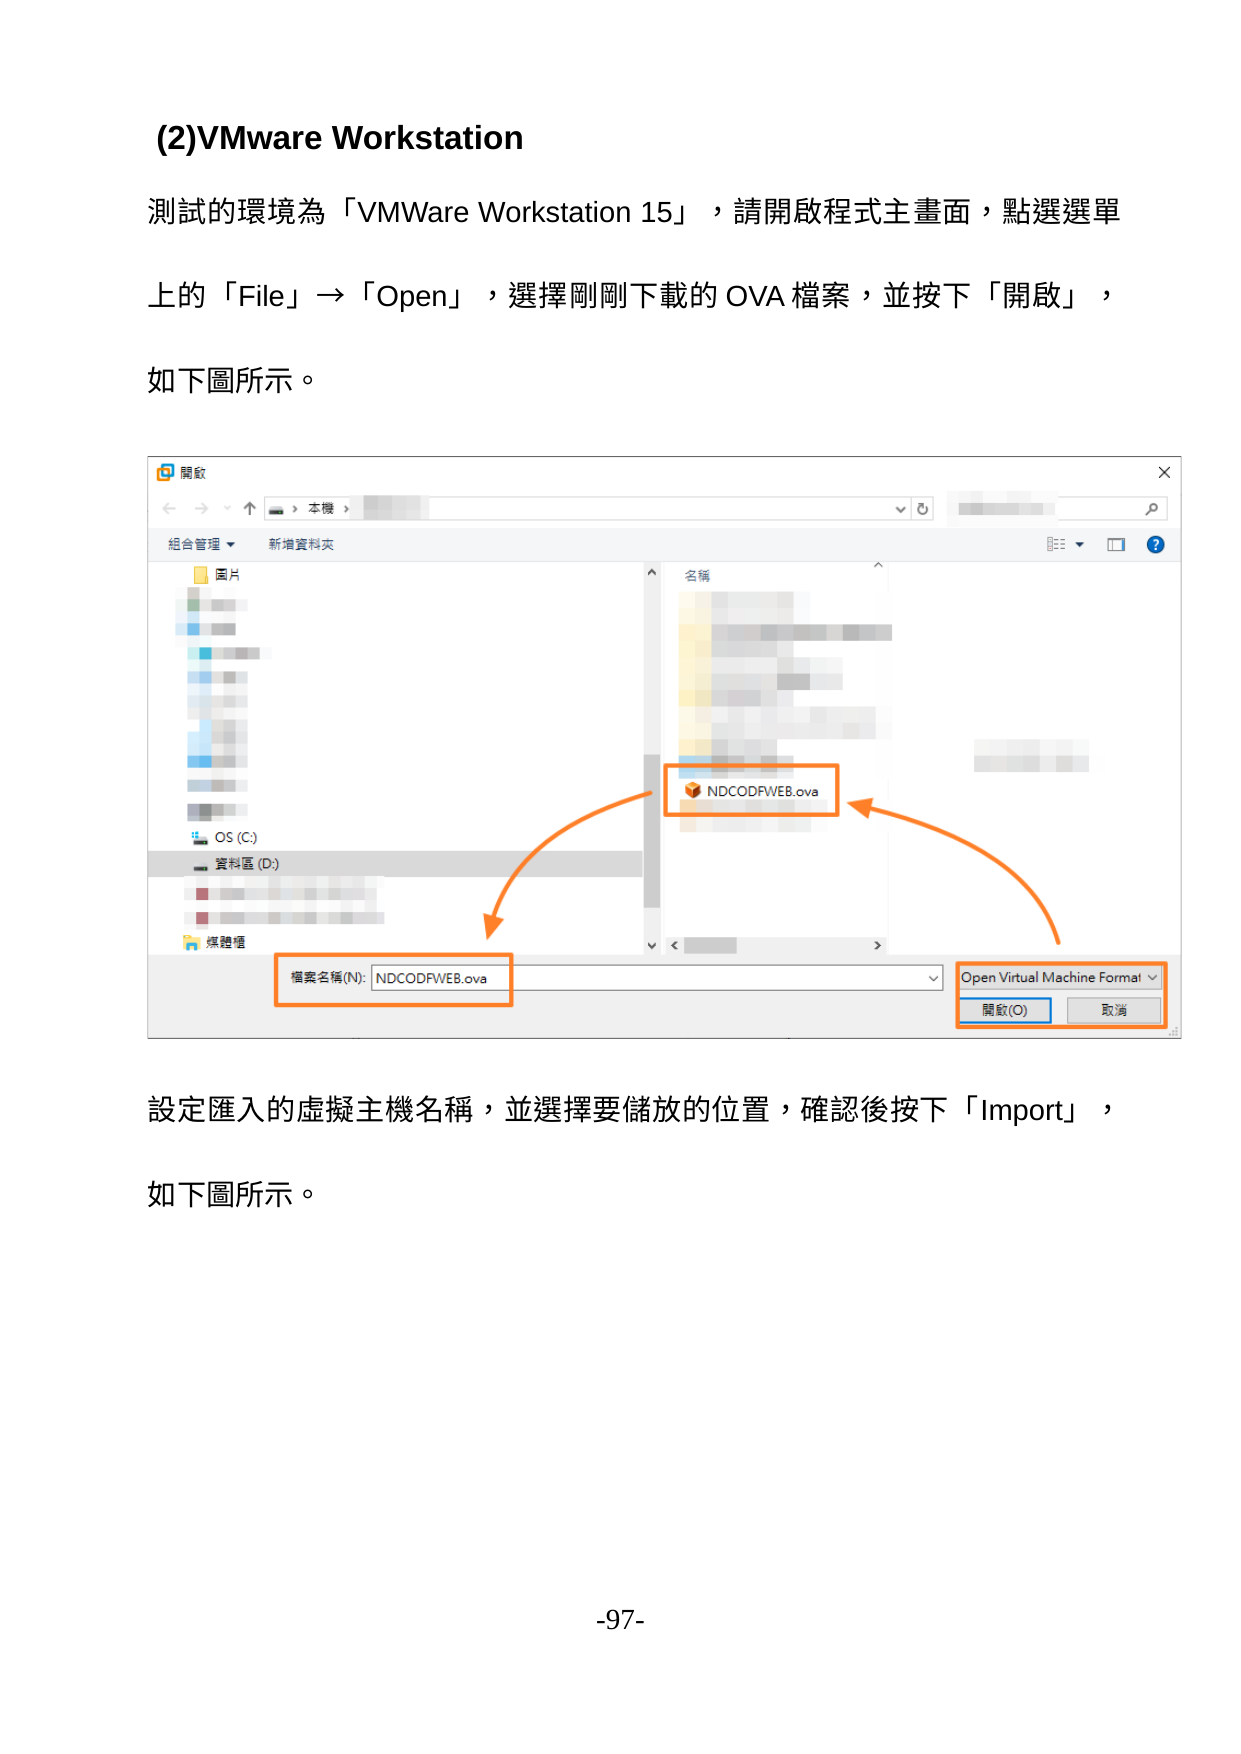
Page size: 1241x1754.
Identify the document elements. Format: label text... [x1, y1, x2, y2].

subtitle VMware Workstation [118, 118, 1122, 157]
text 測試的環境為「VMWare Workstation 15」，請開啟程式主畫面，點選選單上的「File」→「Open」，選擇剛剛下載的OVA檔案，並按下「開啟」，如下圖所示。 [148, 188, 1122, 400]
picture [147, 456, 1182, 1039]
text 設定匯入的虛擬主機名稱，並選擇要儲放的位置，確認後按下「Import」，如下圖所示。 [148, 1087, 1122, 1214]
